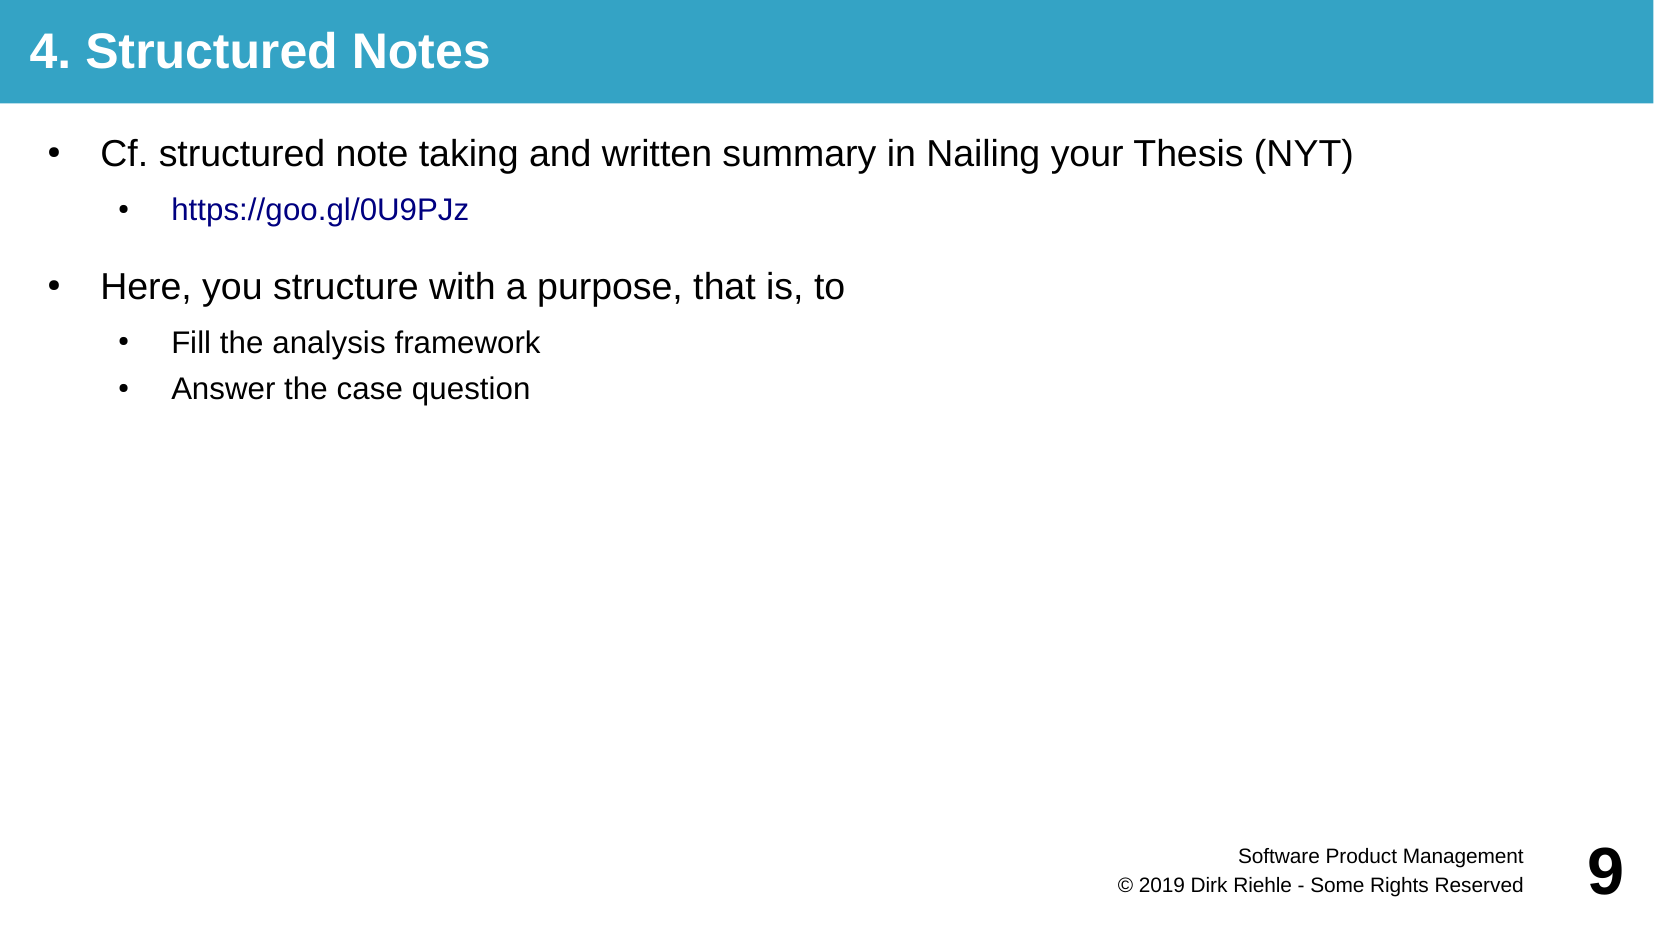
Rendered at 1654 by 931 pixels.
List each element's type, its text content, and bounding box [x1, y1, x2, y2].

title 4. Structured Notes [0, 0, 1654, 104]
list Cf. structured note taking and written summary in Nailing your Thesis (NYT) https://goo.gl/0U9PJz Here, you structure with a purpose, that is, to Fill the analysis framework Answer the case question [29, 132, 1625, 813]
